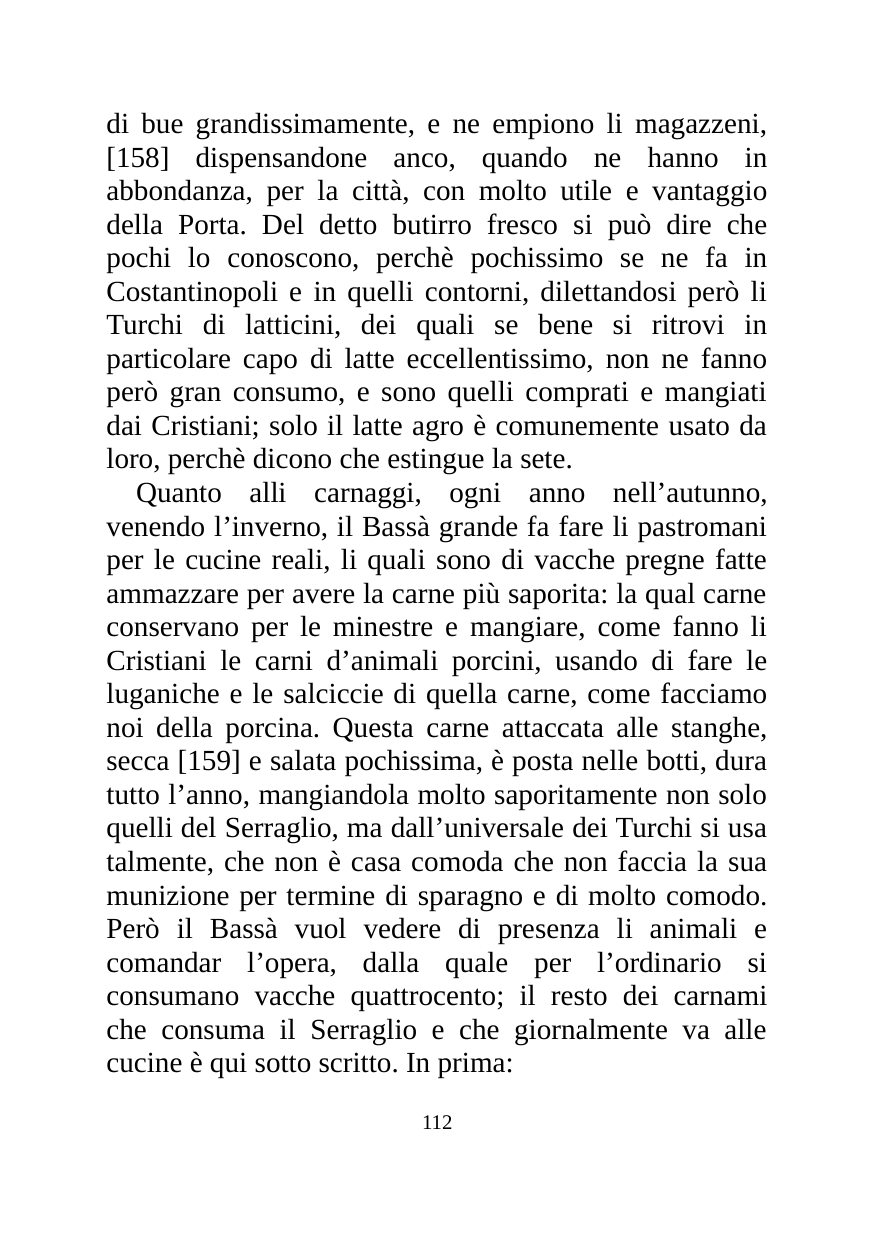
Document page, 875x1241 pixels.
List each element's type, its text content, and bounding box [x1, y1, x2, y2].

text di bue grandissimamente, e ne empiono li magazzeni, [158] dispensandone anco, quando ne hanno in abbondanza, per la città, con molto utile e vantaggio della Porta. Del detto butirro fresco si può dire che pochi lo conoscono, perchè pochissimo se ne fa in Costantinopoli e in quelli contorni, dilettandosi però li Turchi di latticini, dei quali se bene si ritrovi in particolare capo di latte eccellentissimo, non ne fanno però gran consumo, e sono quelli comprati e mangiati dai Cristiani; solo il latte agro è comunemente usato da loro, perchè dicono che estingue la sete. [106, 106, 768, 475]
text Quanto alli carnaggi, ogni anno nell’autunno, venendo l’inverno, il Bassà grande fa fare li pastromani per le cucine reali, li quali sono di vacche pregne fatte ammazzare per avere la carne più saporita: la qual carne conservano per le minestre e mangiare, come fanno li Cristiani le carni d’animali porcini, usando di fare le luganiche e le salciccie di quella carne, come facciamo noi della porcina. Questa carne attaccata alle stanghe, secca [159] e salata pochissima, è posta nelle botti, dura tutto l’anno, mangiandola molto saporitamente non solo quelli del Serraglio, ma dall’universale dei Turchi si usa talmente, che non è casa comoda che non faccia la sua munizione per termine di sparagno e di molto comodo. Però il Bassà vuol vedere di presenza li animali e comandar l’opera, dalla quale per l’ordinario si consumano vacche quattrocento; il resto dei carnami che consuma il Serraglio e che giornalmente va alle cucine è qui sotto scritto. In prima: [106, 475, 768, 1079]
